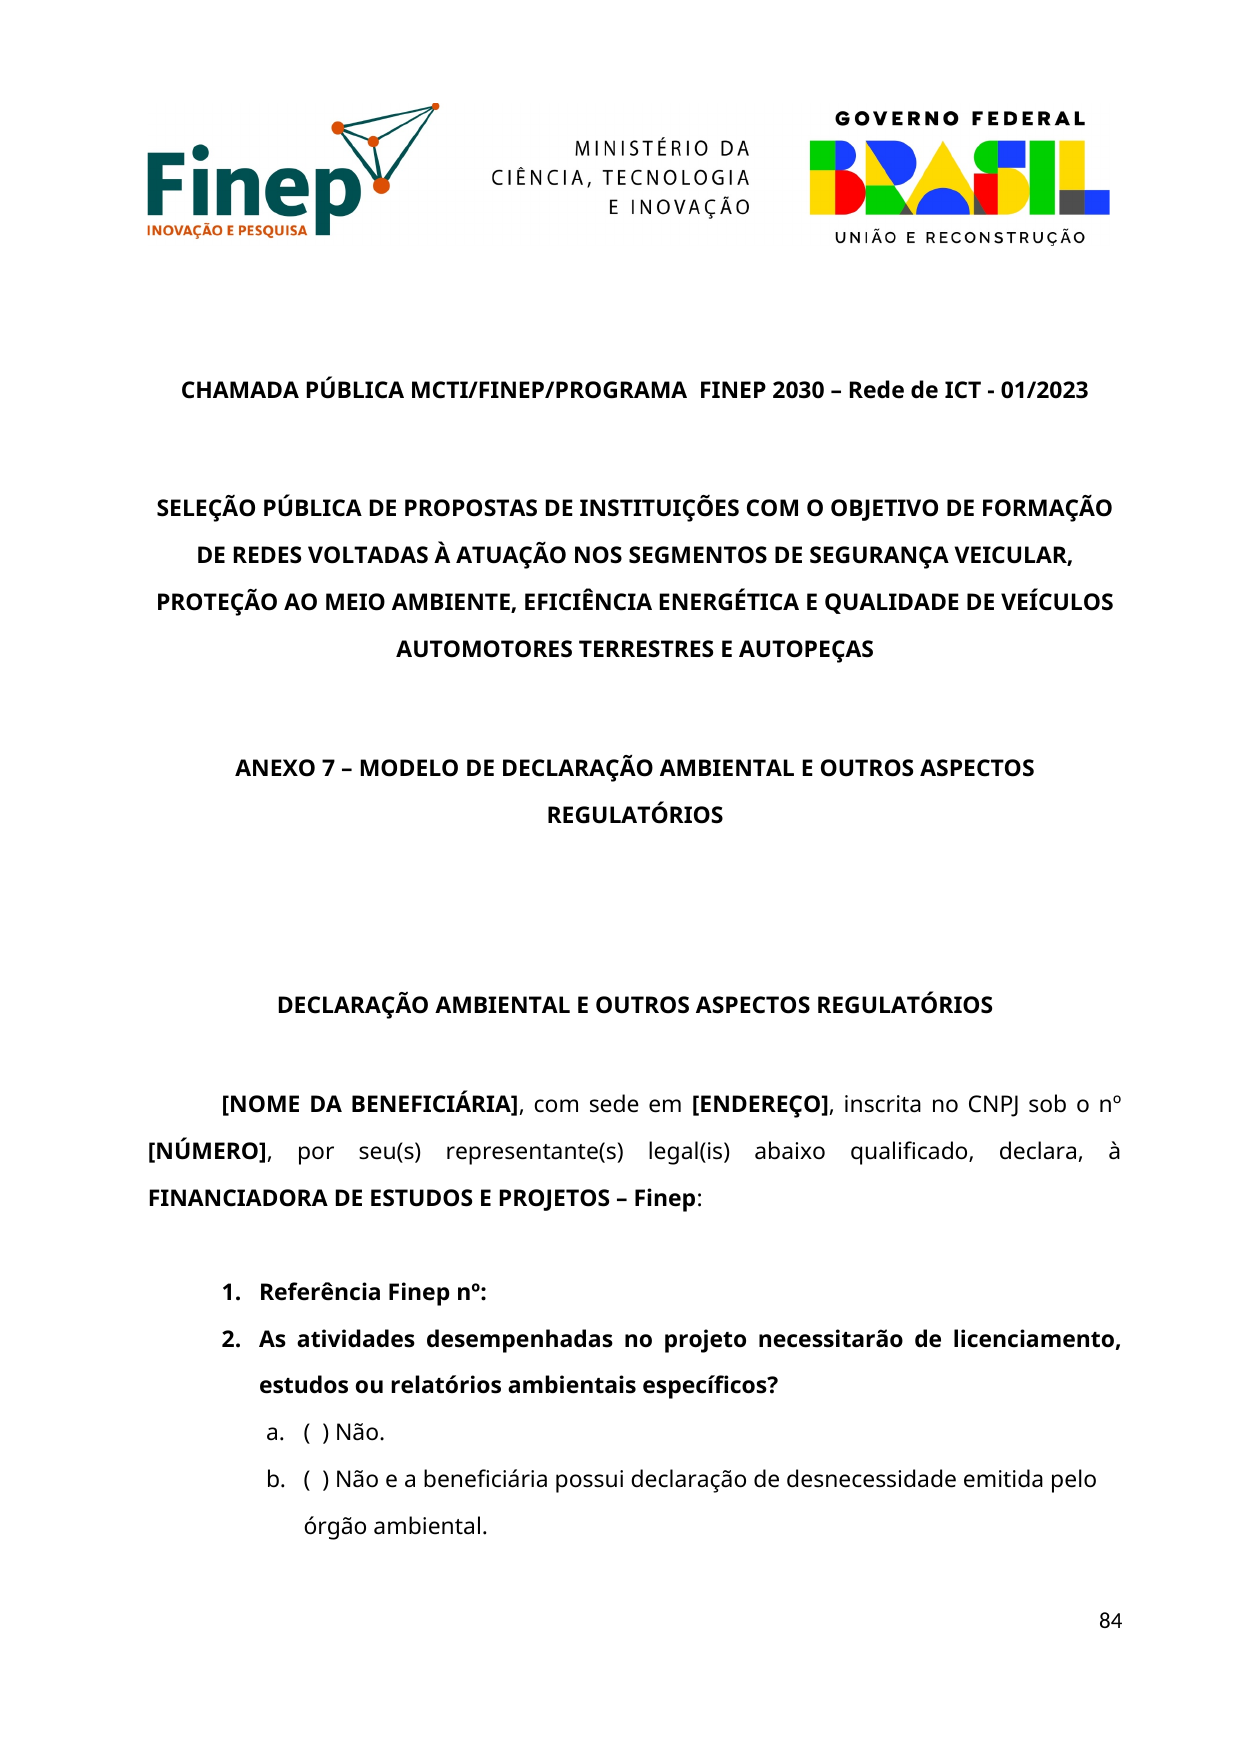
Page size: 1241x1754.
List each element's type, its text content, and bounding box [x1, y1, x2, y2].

text ANEXO 7 – MODELO DE DECLARAÇÃO AMBIENTAL E OUTROS ASPECTOS REGULATÓRIOS [148, 752, 1122, 830]
list ( ) Não e a beneficiária possui declaração de desnecessidade emitida pelo órgão ambiental. [266, 1463, 1122, 1541]
subtitle DECLARAÇÃO AMBIENTAL E OUTROS ASPECTOS REGULATÓRIOS [148, 989, 1122, 1021]
list ( ) Não. [266, 1416, 1122, 1448]
text [NOME DA BENEFICIÁRIA], com sede em [ENDEREÇO], inscrita no CNPJ sob o nº [NÚMERO], por seu(s) representante(s) legal(is) abaixo qualificado, declara, à FINANCIADORA DE ESTUDOS E PROJETOS – Finep: [148, 1088, 1122, 1213]
text SELEÇÃO PÚBLICA DE PROPOSTAS DE INSTITUIÇÕES COM O OBJETIVO DE FORMAÇÃO DE REDES VOLTADAS À ATUAÇÃO NOS SEGMENTOS DE SEGURANÇA VEICULAR, PROTEÇÃO AO MEIO AMBIENTE, EFICIÊNCIA ENERGÉTICA E QUALIDADE DE VEÍCULOS AUTOMOTORES TERRESTRES E AUTOPEÇAS [148, 492, 1122, 664]
list As atividades desempenhadas no projeto necessitarão de licenciamento, estudos ou relatórios ambientais específicos? [221, 1323, 1122, 1401]
list Referência Finep nº: [221, 1276, 1122, 1307]
text CHAMADA PÚBLICA MCTI/FINEP/PROGRAMA FINEP 2030 – Rede de ICT - 01/2023 [148, 374, 1122, 405]
